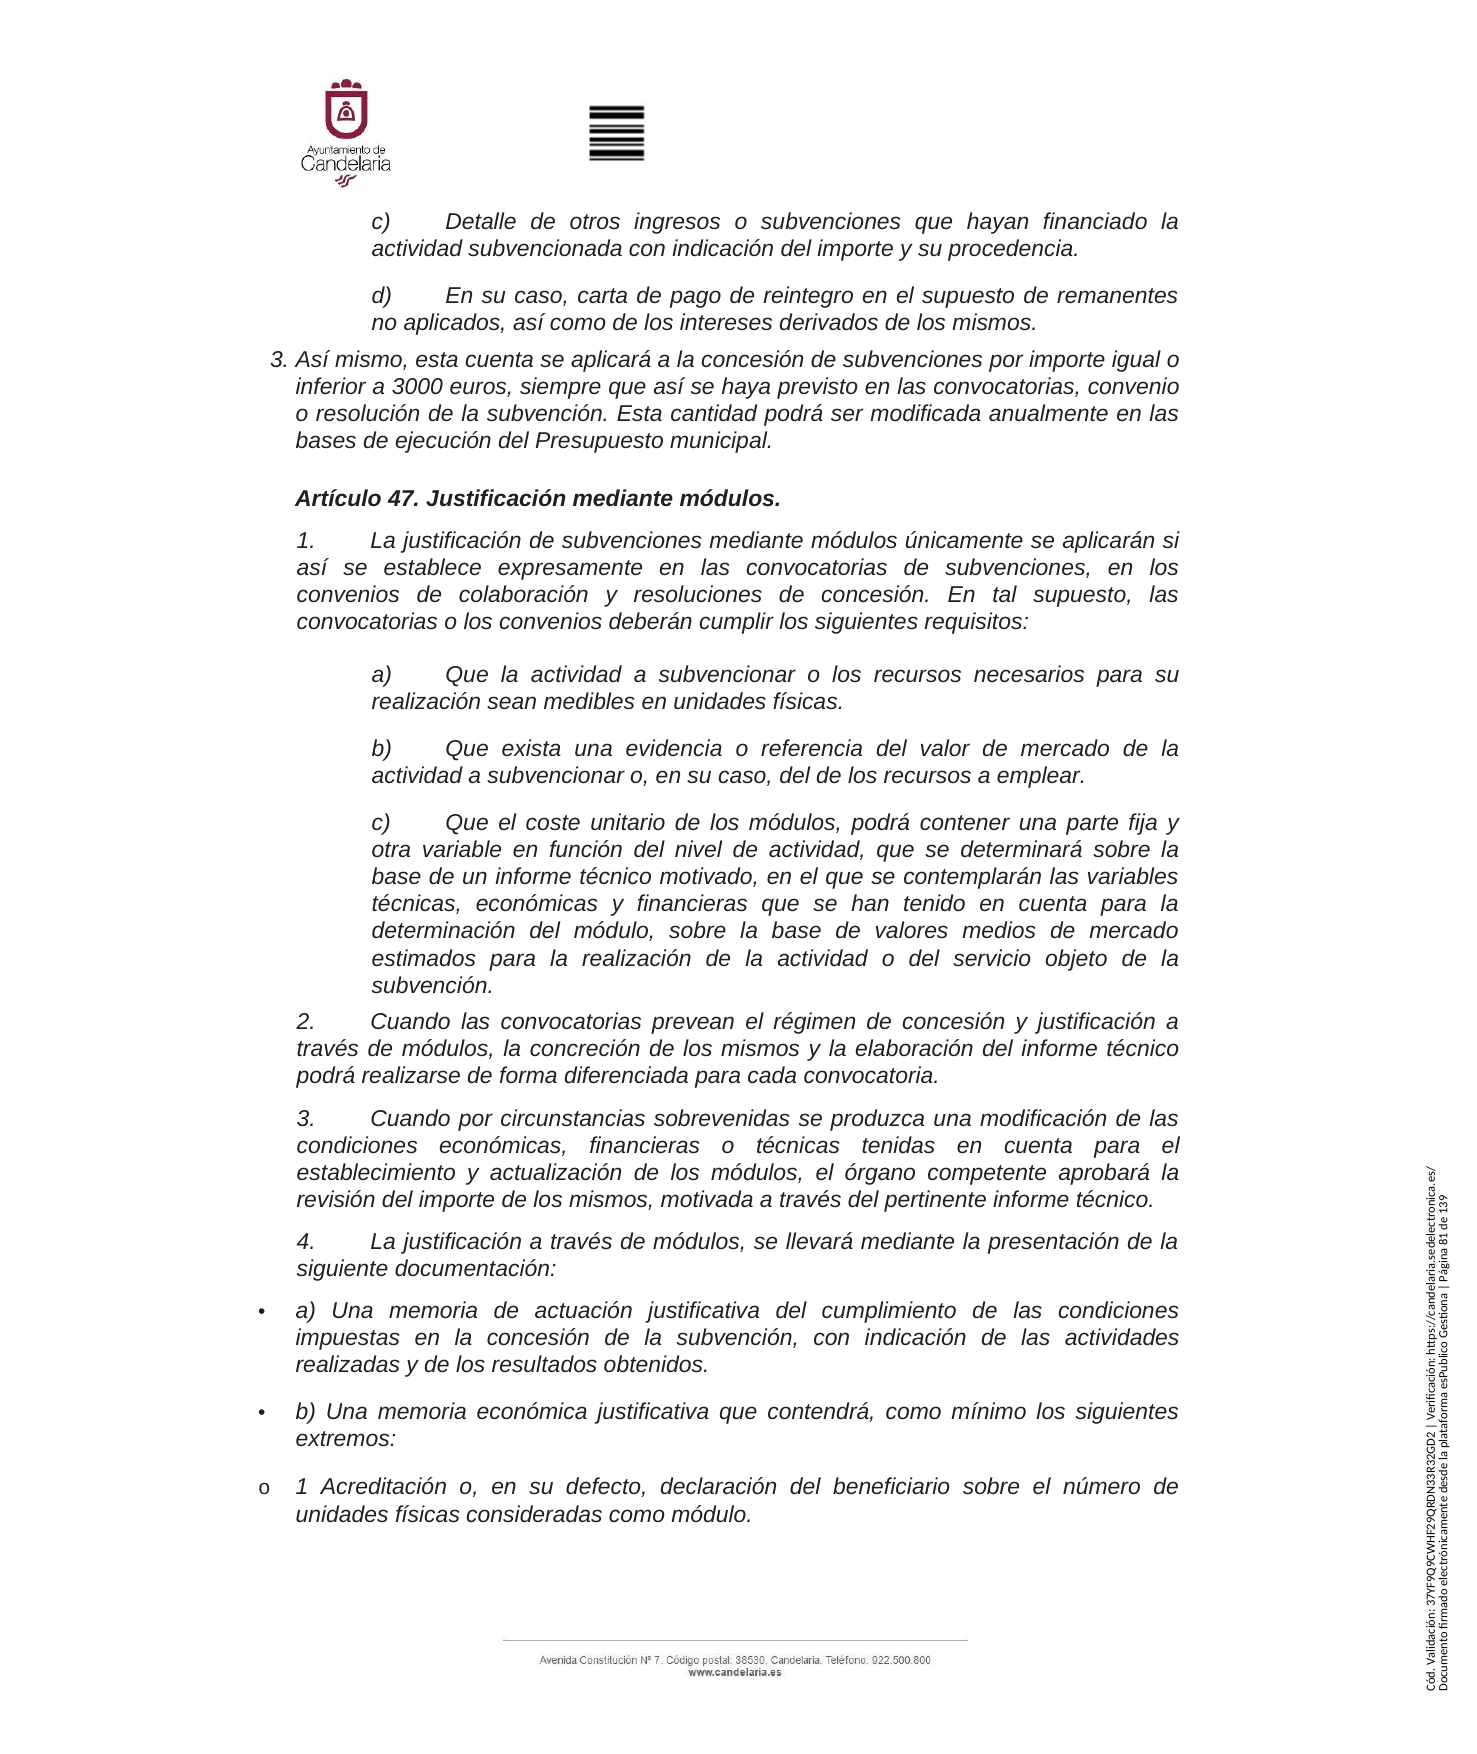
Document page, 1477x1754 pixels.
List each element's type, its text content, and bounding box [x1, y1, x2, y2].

list Que el coste unitario de los módulos, podrá contener una parte fija y otra variable en función del nivel de actividad, que se determinará sobre la base de un informe técnico motivado, en el que se contemplarán las variables técnicas, económicas y financieras que se han tenido en cuenta para la determinación del módulo, sobre la base de valores medios de mercado estimados para la realización de la actividad o del servicio objeto de la subvención. [371, 809, 1182, 998]
list Así mismo, esta cuenta se aplicará a la concesión de subvenciones por importe igual o inferior a 3000 euros, siempre que así se haya previsto en las convocatorias, convenio o resolución de la subvención. Esta cantidad podrá ser modificada anualmente en las bases de ejecución del Presupuesto municipal. [270, 346, 1182, 454]
list 1 Acreditación o, en su defecto, declaración del beneficiario sobre el número de unidades físicas consideradas como módulo. [258, 1473, 1182, 1528]
list En su caso, carta de pago de reintegro en el supuesto de remanentes no aplicados, así como de los intereses derivados de los mismos. [371, 282, 1182, 336]
list Cuando por circunstancias sobrevenidas se produzca una modificación de las condiciones económicas, financieras o técnicas tenidas en cuenta para el establecimiento y actualización de los módulos, el órgano competente aprobará la revisión del importe de los mismos, motivada a través del pertinente informe técnico. [296, 1104, 1182, 1212]
text Artículo 47. Justificación mediante módulos. [295, 485, 1182, 511]
list Que la actividad a subvencionar o los recursos necesarios para su realización sean medibles en unidades físicas. [371, 661, 1182, 714]
list Que exista una evidencia o referencia del valor de mercado de la actividad a subvencionar o, en su caso, del de los recursos a emplear. [371, 735, 1182, 788]
list La justificación de subvenciones mediante módulos únicamente se aplicarán si así se establece expresamente en las convocatorias de subvenciones, en los convenios de colaboración y resoluciones de concesión. En tal supuesto, las convocatorias o los convenios deberán cumplir los siguientes requisitos: [296, 527, 1182, 634]
list a) Una memoria de actuación justificativa del cumplimiento de las condiciones impuestas en la concesión de la subvención, con indicación de las actividades realizadas y de los resultados obtenidos. [258, 1297, 1182, 1377]
list Cuando las convocatorias prevean el régimen de concesión y justificación a través de módulos, la concreción de los mismos y la elaboración del informe técnico podrá realizarse de forma diferenciada para cada convocatoria. [296, 1008, 1182, 1089]
list La justificación a través de módulos, se llevará mediante la presentación de la siguiente documentación: [296, 1228, 1182, 1281]
list Detalle de otros ingresos o subvenciones que hayan financiado la actividad subvencionada con indicación del importe y su procedencia. [371, 208, 1182, 261]
list b) Una memoria económica justificativa que contendrá, como mínimo los siguientes extremos: [258, 1398, 1182, 1452]
